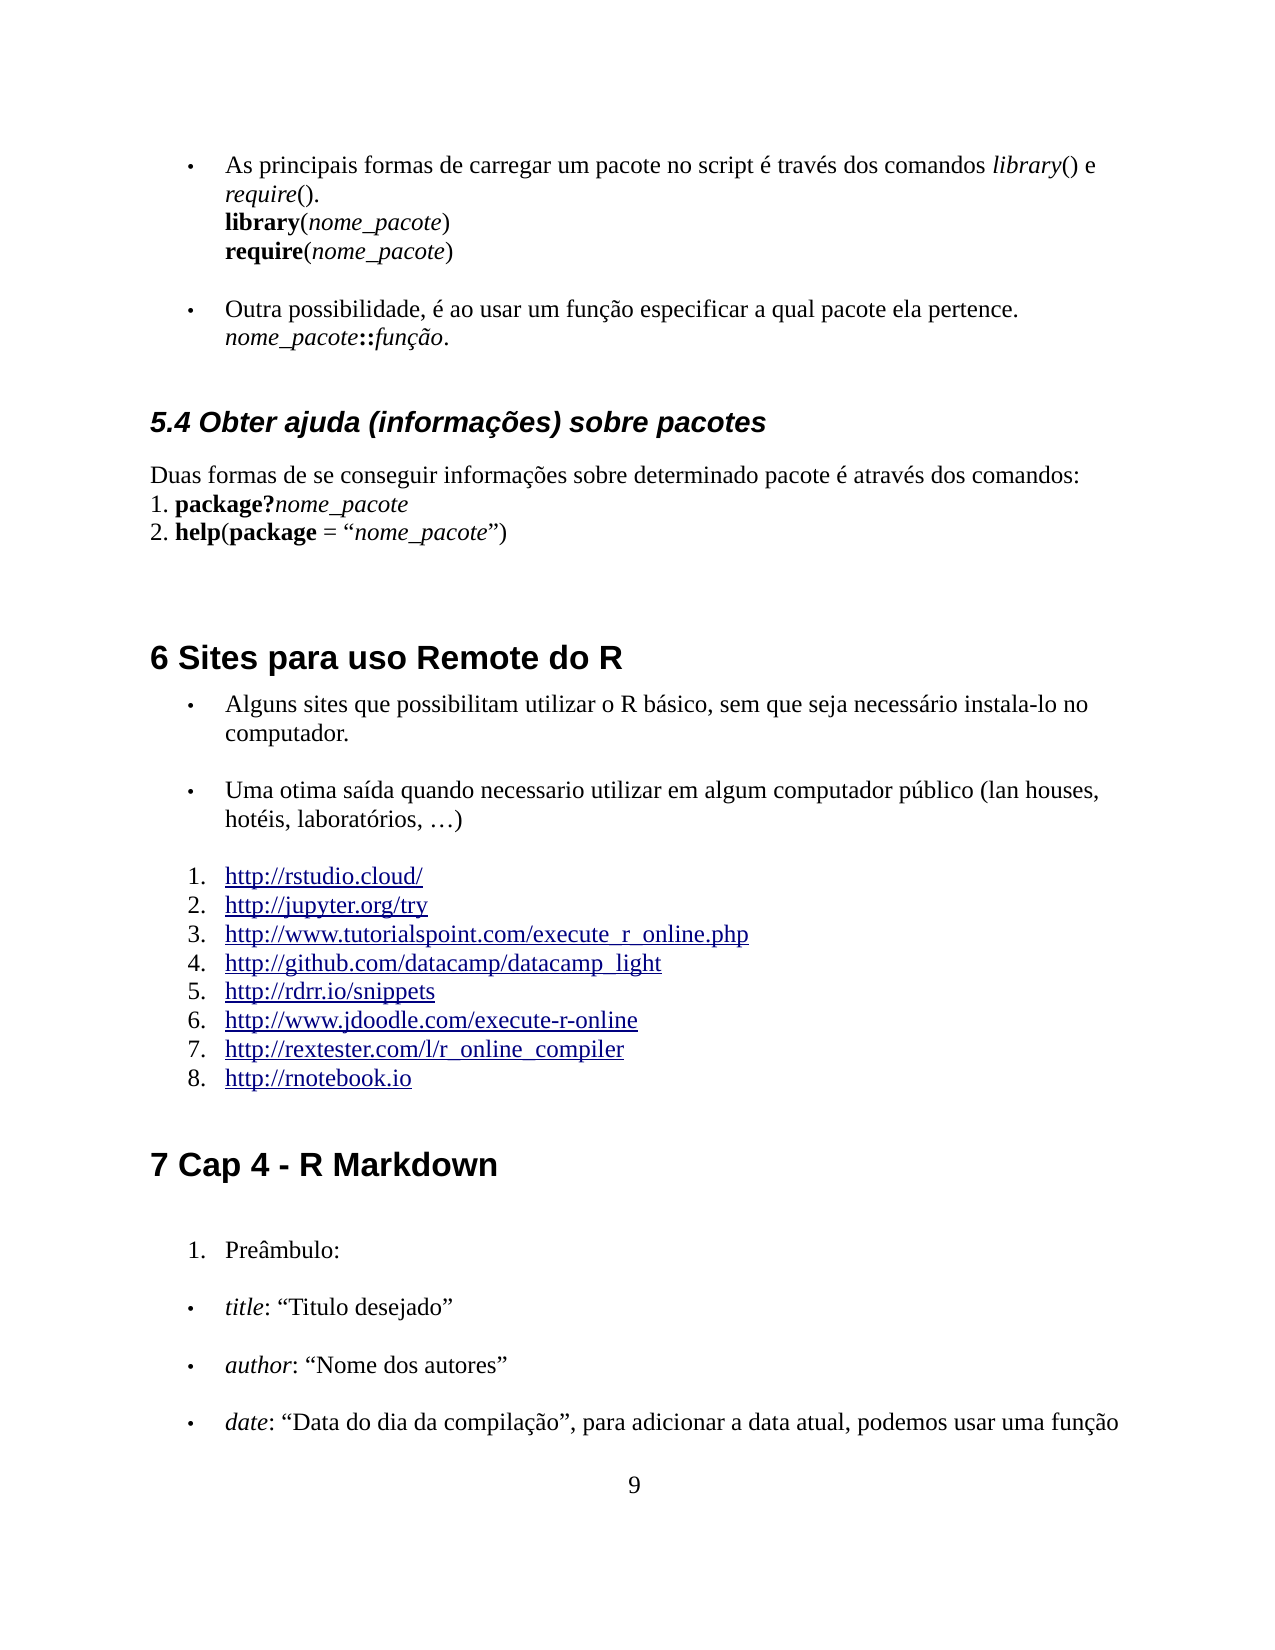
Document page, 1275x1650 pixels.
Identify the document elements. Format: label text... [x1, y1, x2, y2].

list Outra possibilidade, é ao usar um função especificar a qual pacote ela pertence. nome_pacote::função. [187, 294, 1125, 380]
list http://jupyter.org/try [187, 890, 1125, 919]
subtitle 5.4 Obter ajuda (informações) sobre pacotes [150, 405, 1125, 438]
list http://rdrr.io/snippets [187, 976, 1125, 1005]
list http://www.tutorialspoint.com/execute_r_online.php [187, 919, 1125, 948]
list http://github.com/datacamp/datacamp_light [187, 948, 1125, 976]
list Alguns sites que possibilitam utilizar o R básico, sem que seja necessário instala-lo no computador. [187, 689, 1125, 775]
list http://rstudio.cloud/ [187, 861, 1125, 890]
subtitle 7 Cap 4 - R Markdown [150, 1145, 1125, 1222]
list author: “Nome dos autores” [187, 1350, 1125, 1407]
list As principais formas de carregar um pacote no script é través dos comandos library() e require(). library(nome_pacote) require(nome_pacote) [187, 150, 1125, 294]
list date: “Data do dia da compilação”, para adicionar a data atual, podemos usar uma função [187, 1407, 1125, 1436]
list Preâmbulo: [187, 1235, 1125, 1292]
list Uma otima saída quando necessario utilizar em algum computador público (lan houses, hotéis, laboratórios, …) [187, 775, 1125, 861]
text Duas formas de se conseguir informações sobre determinado pacote é através dos comandos: 1. package?nome_pacote 2. help(package = “nome_pacote”) [150, 460, 1125, 575]
subtitle 6 Sites para uso Remote do R [150, 638, 1125, 676]
list title: “Titulo desejado” [187, 1292, 1125, 1350]
list http://www.jdoodle.com/execute-r-online [187, 1005, 1125, 1034]
list http://rnotebook.io [187, 1063, 1125, 1091]
list http://rextester.com/l/r_online_compiler [187, 1034, 1125, 1063]
